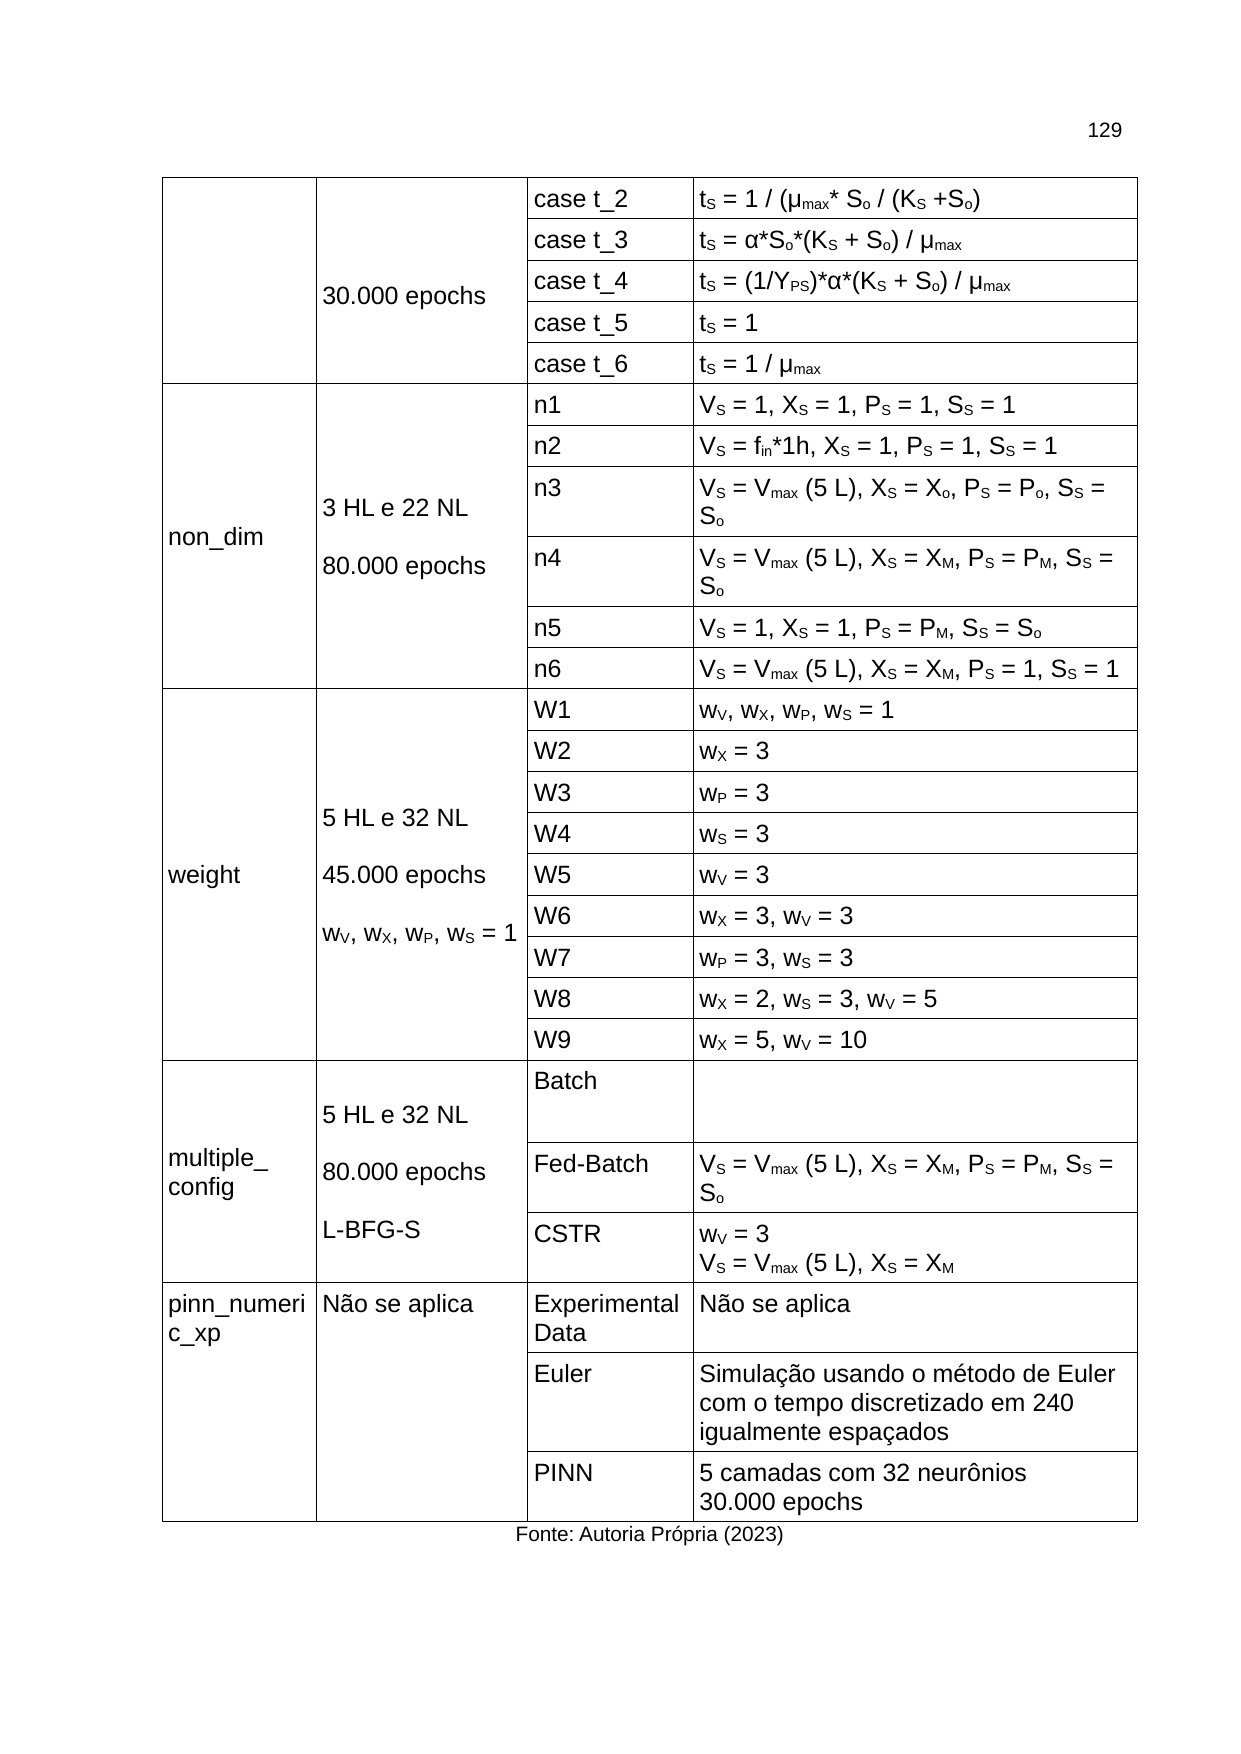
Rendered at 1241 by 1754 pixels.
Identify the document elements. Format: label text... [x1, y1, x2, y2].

table_cell PINN [528, 1452, 693, 1521]
table_cell case t_4 [528, 261, 693, 301]
table_cell n6 [528, 648, 693, 688]
table_cell VS = Vmax (5 L), XS = XM, PS = PM, SS = So [694, 537, 1137, 606]
table_cell n5 [528, 607, 693, 647]
table_cell case t_3 [528, 219, 693, 259]
table_cell W1 [528, 689, 693, 729]
table_cell W8 [528, 978, 693, 1018]
table_cell W2 [528, 731, 693, 771]
table_cell CSTR [528, 1213, 693, 1282]
table_cell wX = 5, wV = 10 [694, 1019, 1137, 1059]
table_cell tS = α*So*(KS + So) / μmax [694, 219, 1137, 259]
table_cell case t_2 [528, 178, 693, 218]
table_cell Euler [528, 1353, 693, 1451]
table_cell wX = 3 [694, 731, 1137, 771]
table_cell wP = 3 [694, 772, 1137, 812]
text Fonte: Autoria Própria (2023) [177, 1522, 1122, 1546]
table_cell n2 [528, 426, 693, 466]
table_cell Não se aplica [317, 1283, 527, 1521]
table_cell multiple_ config [163, 1061, 316, 1282]
table_cell tS = 1 / (μmax* So / (KS +So) [694, 178, 1137, 218]
table_cell wX = 3, wV = 3 [694, 896, 1137, 936]
table_cell [694, 1061, 1137, 1142]
table_cell W6 [528, 896, 693, 936]
table_cell VS = fin*1h, XS = 1, PS = 1, SS = 1 [694, 426, 1137, 466]
table_cell W3 [528, 772, 693, 812]
table_cell 5 camadas com 32 neurônios 30.000 epochs [694, 1452, 1137, 1521]
table_cell wV, wX, wP, wS = 1 [694, 689, 1137, 729]
table_cell weight [163, 689, 316, 1059]
table_cell 5 HL e 32 NL 80.000 epochs L-BFG-S [317, 1061, 527, 1282]
table_cell n4 [528, 537, 693, 606]
table_cell case t_5 [528, 302, 693, 342]
table_cell wX = 2, wS = 3, wV = 5 [694, 978, 1137, 1018]
table_cell Não se aplica [694, 1283, 1137, 1352]
table_cell case t_6 [528, 343, 693, 383]
table_cell 3 HL e 22 NL 80.000 epochs [317, 384, 527, 688]
table_cell Fed-Batch [528, 1143, 693, 1212]
table_cell wS = 3 [694, 813, 1137, 853]
table_cell VS = Vmax (5 L), XS = XM, PS = PM, SS = So [694, 1143, 1137, 1212]
table_cell VS = 1, XS = 1, PS = PM, SS = So [694, 607, 1137, 647]
table_cell W5 [528, 854, 693, 894]
table_cell n3 [528, 467, 693, 536]
table_cell [163, 178, 316, 383]
table_cell tS = 1 [694, 302, 1137, 342]
table_cell W9 [528, 1019, 693, 1059]
table_cell W7 [528, 937, 693, 977]
table_cell Simulação usando o método de Euler com o tempo discretizado em 240 igualmente espaçados [694, 1353, 1137, 1451]
table_cell 5 HL e 32 NL 45.000 epochs wV, wX, wP, wS = 1 [317, 689, 527, 1059]
table_cell Experimental Data [528, 1283, 693, 1352]
table_cell VS = Vmax (5 L), XS = Xo, PS = Po, SS = So [694, 467, 1137, 536]
table_cell pinn_numeric_xp [163, 1283, 316, 1521]
table_cell VS = Vmax (5 L), XS = XM, PS = 1, SS = 1 [694, 648, 1137, 688]
table_cell W4 [528, 813, 693, 853]
table_cell wV = 3 [694, 854, 1137, 894]
table_cell wV = 3 VS = Vmax (5 L), XS = XM [694, 1213, 1137, 1282]
table_cell tS = 1 / μmax [694, 343, 1137, 383]
table_cell Batch [528, 1061, 693, 1142]
table_cell VS = 1, XS = 1, PS = 1, SS = 1 [694, 384, 1137, 424]
table_cell tS = (1/YPS)*α*(KS + So) / μmax [694, 261, 1137, 301]
table_cell n1 [528, 384, 693, 424]
table_cell 30.000 epochs [317, 178, 527, 383]
table_cell non_dim [163, 384, 316, 688]
table_cell wP = 3, wS = 3 [694, 937, 1137, 977]
